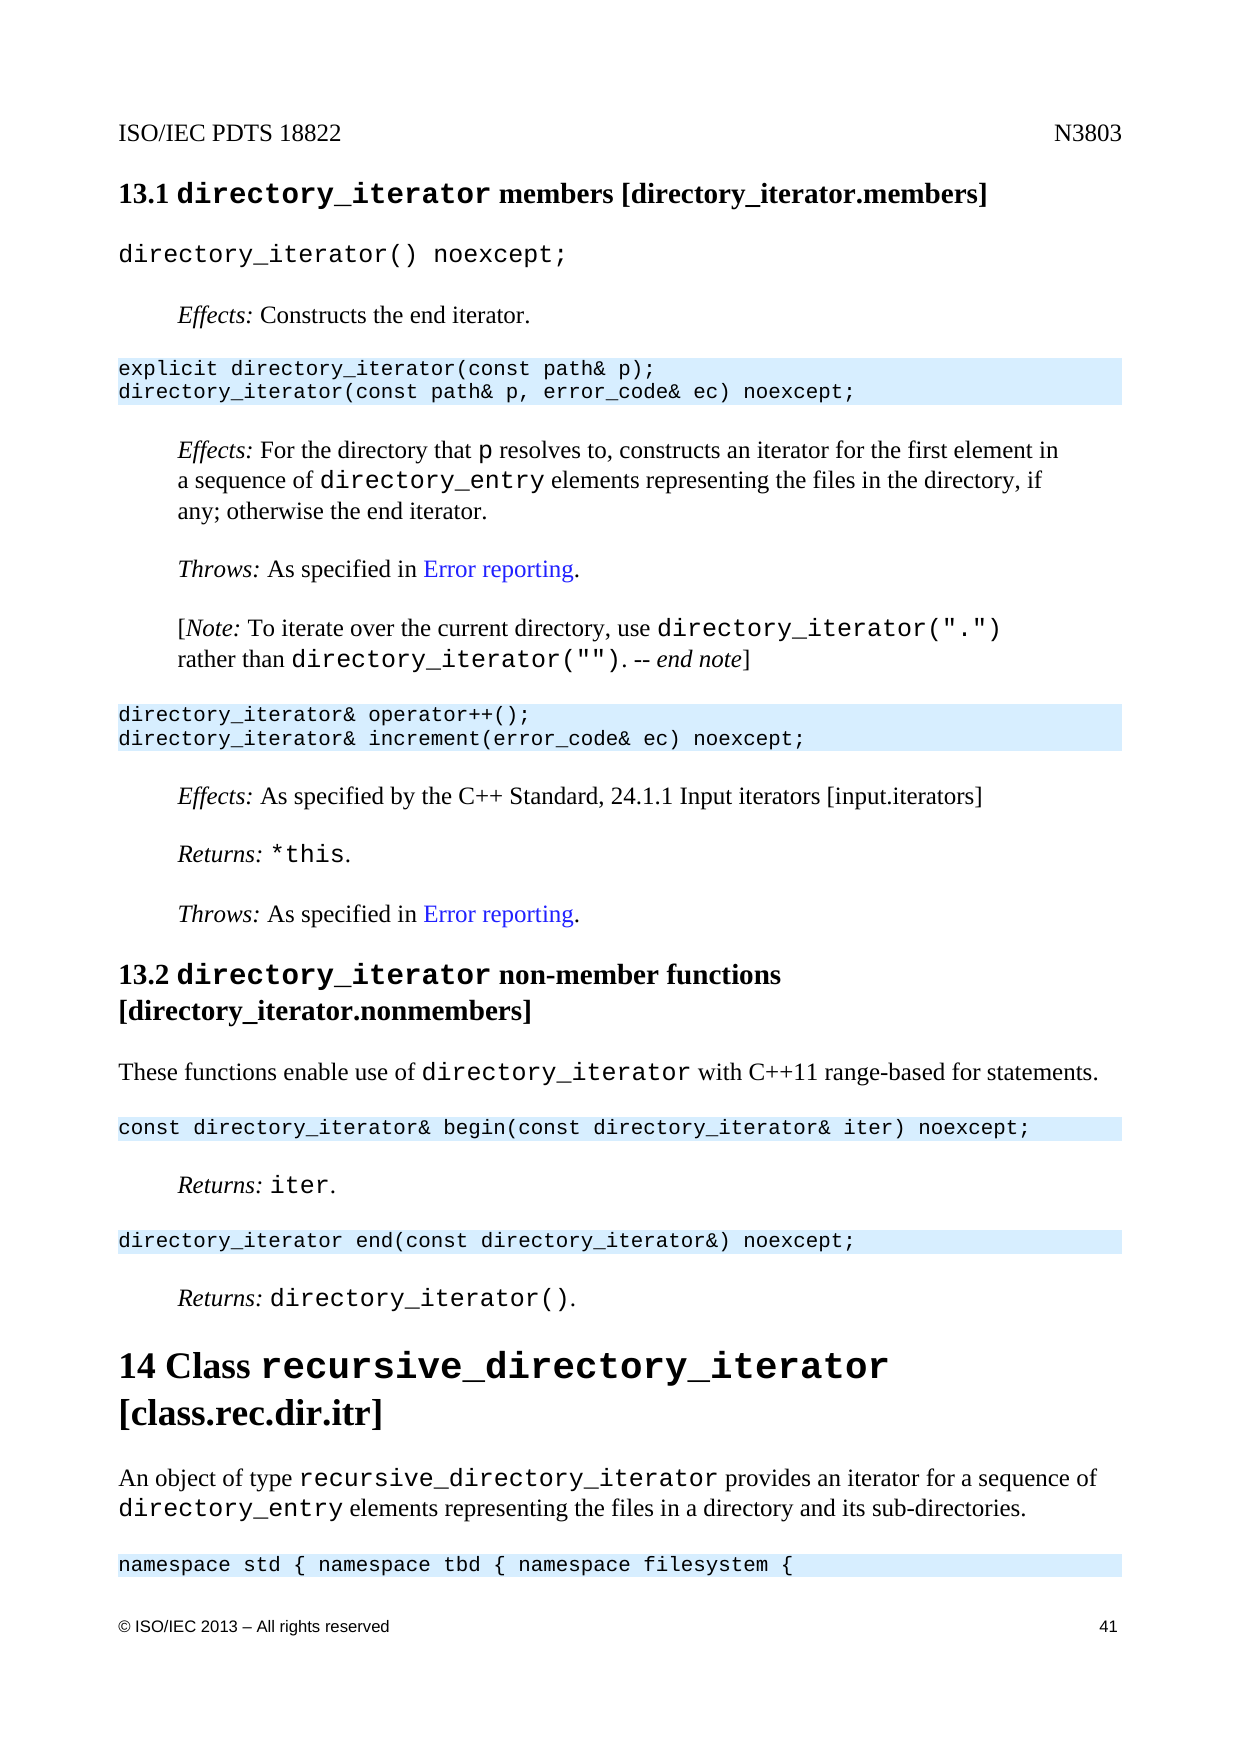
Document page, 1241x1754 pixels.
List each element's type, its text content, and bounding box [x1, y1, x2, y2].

subtitle 13.2 directory_iterator non-member functions [directory_iterator.nonmembers] [118, 957, 1122, 1027]
subtitle 13.1 directory_iterator members [directory_iterator.members] [118, 176, 1122, 212]
text Throws: As specified in Error reporting. [177, 899, 1063, 928]
subtitle 14 Class recursive_directory_iterator [class.rec.dir.itr] [118, 1344, 1122, 1433]
text directory_iterator(const path& p, error_code& ec) noexcept; [118, 382, 1122, 405]
text Returns: iter. [177, 1170, 1063, 1201]
text const directory_iterator& begin(const directory_iterator& iter) noexcept; [118, 1117, 1122, 1141]
text directory_iterator() noexcept; [118, 242, 1122, 270]
text An object of type recursive_directory_iterator provides an iterator for a sequence of directory_entry elements representing the files in a directory and its sub-directories. [118, 1463, 1122, 1524]
text Effects: As specified by the C++ Standard, 24.1.1 Input iterators [input.iterators] [177, 781, 1063, 809]
text [Note: To iterate over the current directory, use directory_iterator(".") rather than directory_iterator(""). -- end note] [177, 613, 1063, 674]
text explicit directory_iterator(const path& p); [118, 358, 1122, 382]
text directory_iterator& operator++(); [118, 704, 1122, 728]
text directory_iterator end(const directory_iterator&) noexcept; [118, 1230, 1122, 1254]
text Returns: directory_iterator(). [177, 1283, 1063, 1314]
text Returns: *this. [177, 839, 1063, 870]
text directory_iterator& increment(error_code& ec) noexcept; [118, 728, 1122, 751]
text These functions enable use of directory_iterator with C++11 range-based for statements. [118, 1057, 1122, 1087]
text Effects: For the directory that p resolves to, constructs an iterator for the first element in a sequence of directory_entry elements representing the files in the directory, if any; otherwise the end iterator. [177, 435, 1063, 525]
text Effects: Constructs the end iterator. [177, 300, 1063, 328]
text namespace std { namespace tbd { namespace filesystem { [118, 1554, 1122, 1577]
text Throws: As specified in Error reporting. [177, 554, 1063, 583]
